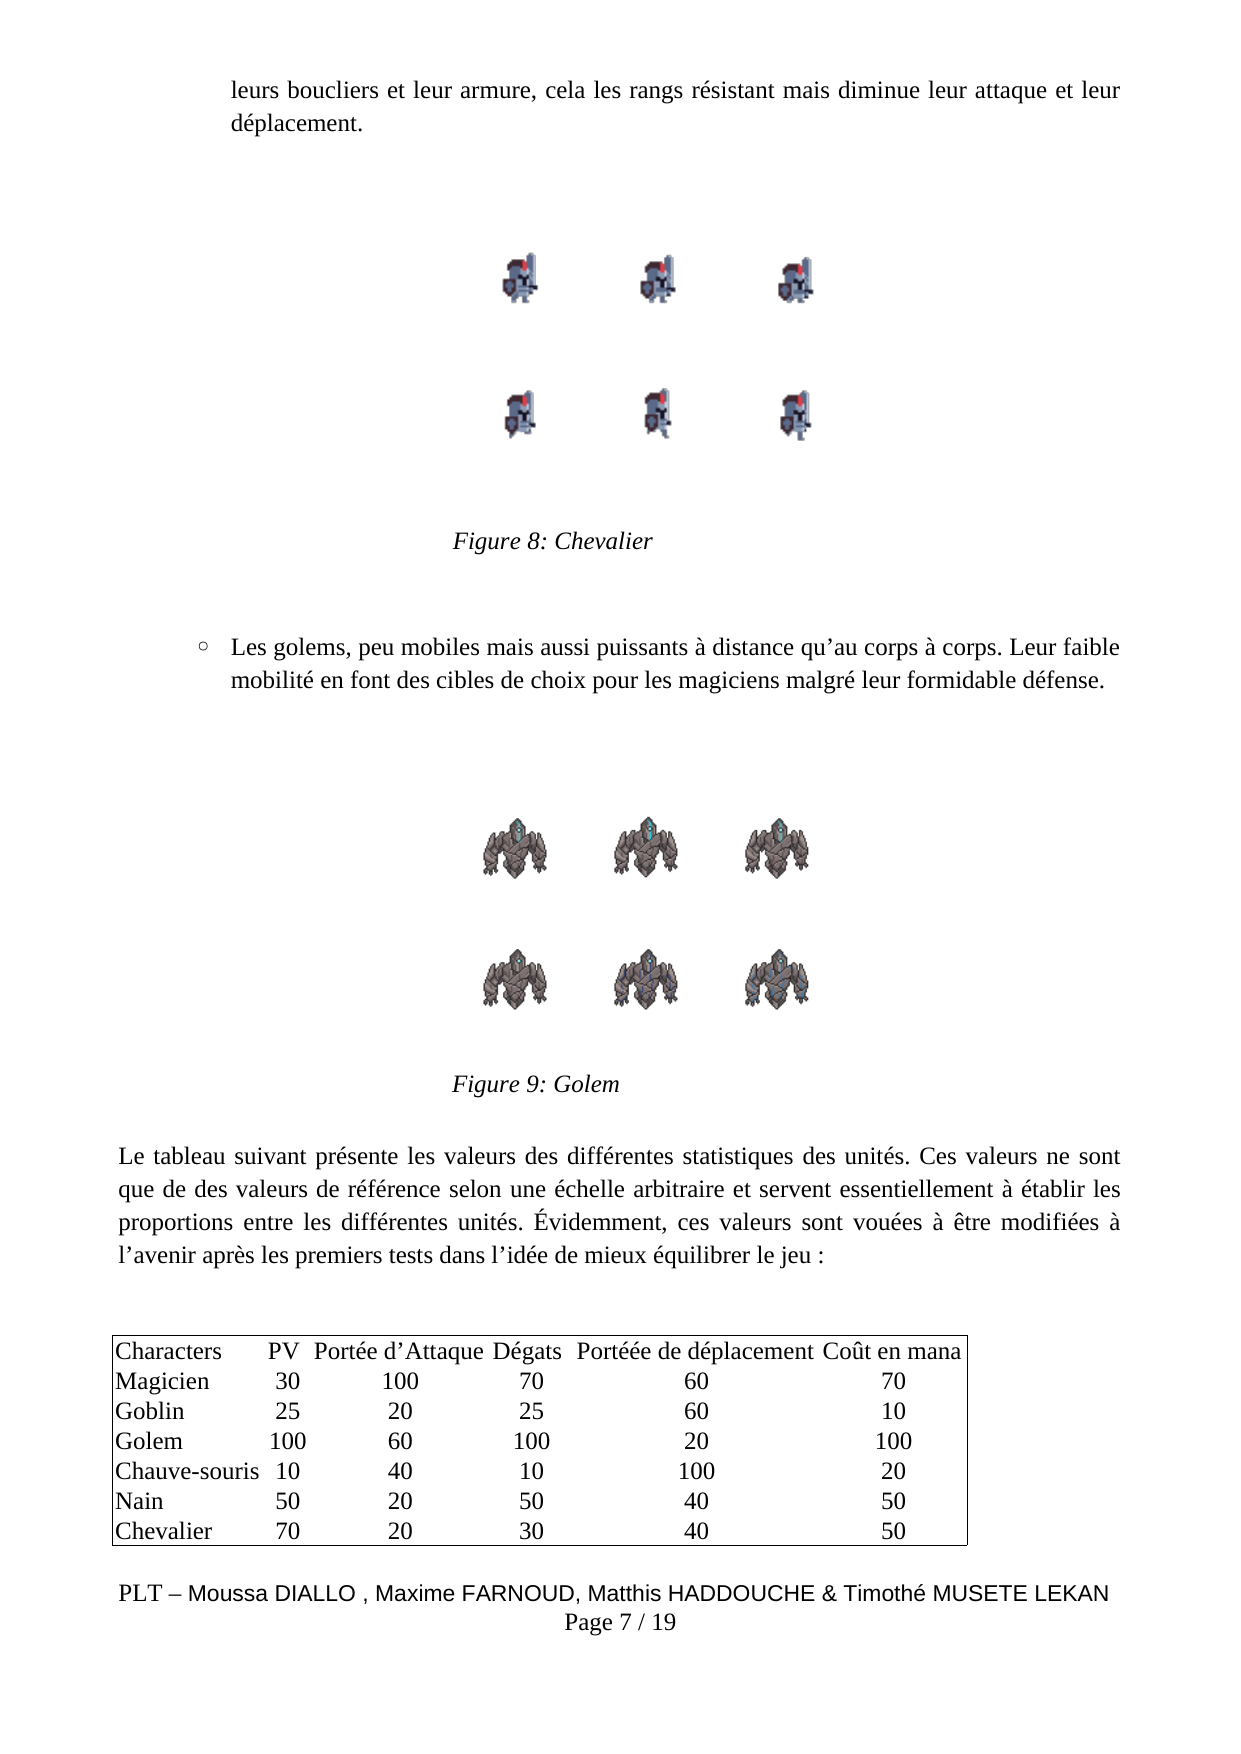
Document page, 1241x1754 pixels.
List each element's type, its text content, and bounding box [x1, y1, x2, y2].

table_cell Magicien [113, 1365, 265, 1395]
table_header Portée d’Attaque [311, 1336, 489, 1365]
table_cell 40 [574, 1515, 819, 1545]
table_cell 40 [574, 1485, 819, 1515]
table_cell 10 [265, 1455, 311, 1485]
table_header Characters [113, 1336, 265, 1365]
table_cell 70 [265, 1515, 311, 1545]
table_cell 20 [574, 1425, 819, 1455]
table_cell Nain [113, 1485, 265, 1515]
table_cell 100 [574, 1455, 819, 1485]
table_cell 10 [820, 1395, 967, 1425]
list leurs boucliers et leur armure, cela les rangs résistant mais diminue leur attaque et leur déplacement. [193, 75, 1122, 137]
table_cell 60 [574, 1365, 819, 1395]
text Figure 9: Golem [452, 788, 860, 1098]
table_cell 100 [820, 1425, 967, 1455]
table_cell 10 [489, 1455, 573, 1485]
table_cell 20 [311, 1485, 489, 1515]
table_cell 25 [489, 1395, 573, 1425]
table_cell 50 [820, 1485, 967, 1515]
table_cell 60 [311, 1425, 489, 1455]
table_cell 50 [265, 1485, 311, 1515]
table_cell 40 [311, 1455, 489, 1485]
table_cell Goblin [113, 1395, 265, 1425]
text Le tableau suivant présente les valeurs des différentes statistiques des unités. Ces valeurs ne sont que de des valeurs de référence selon une échelle arbitraire et servent essentiellement à établir les proportions entre les différentes unités. Évidemment, ces valeurs sont vouées à être modifiées à l’avenir après les premiers tests dans l’idée de mieux équilibrer le jeu : [118, 1141, 1122, 1268]
table_cell 20 [311, 1395, 489, 1425]
table_cell Chevalier [113, 1515, 265, 1545]
table_header Portéée de déplacement [574, 1336, 819, 1365]
table_cell Chauve-souris [113, 1455, 265, 1485]
list Les golems, peu mobiles mais aussi puissants à distance qu’au corps à corps. Leur faible mobilité en font des cibles de choix pour les magiciens malgré leur formidable défense. [193, 632, 1122, 693]
table_cell 25 [265, 1395, 311, 1425]
text Figure 8: Chevalier [453, 514, 853, 554]
table_cell 20 [820, 1455, 967, 1485]
table_cell 100 [311, 1365, 489, 1395]
table_header Dégats [489, 1336, 573, 1365]
table_cell 100 [265, 1425, 311, 1455]
table_cell 70 [820, 1365, 967, 1395]
picture [452, 200, 854, 514]
table_cell 30 [265, 1365, 311, 1395]
table_cell 70 [489, 1365, 573, 1395]
table_header PV [265, 1336, 311, 1365]
table_header Coût en mana [820, 1336, 967, 1365]
table_cell 50 [820, 1515, 967, 1545]
table_cell 30 [489, 1515, 573, 1545]
table_cell 60 [574, 1395, 819, 1425]
table_cell 20 [311, 1515, 489, 1545]
table_cell 100 [489, 1425, 573, 1455]
table_cell 50 [489, 1485, 573, 1515]
table_cell Golem [113, 1425, 265, 1455]
